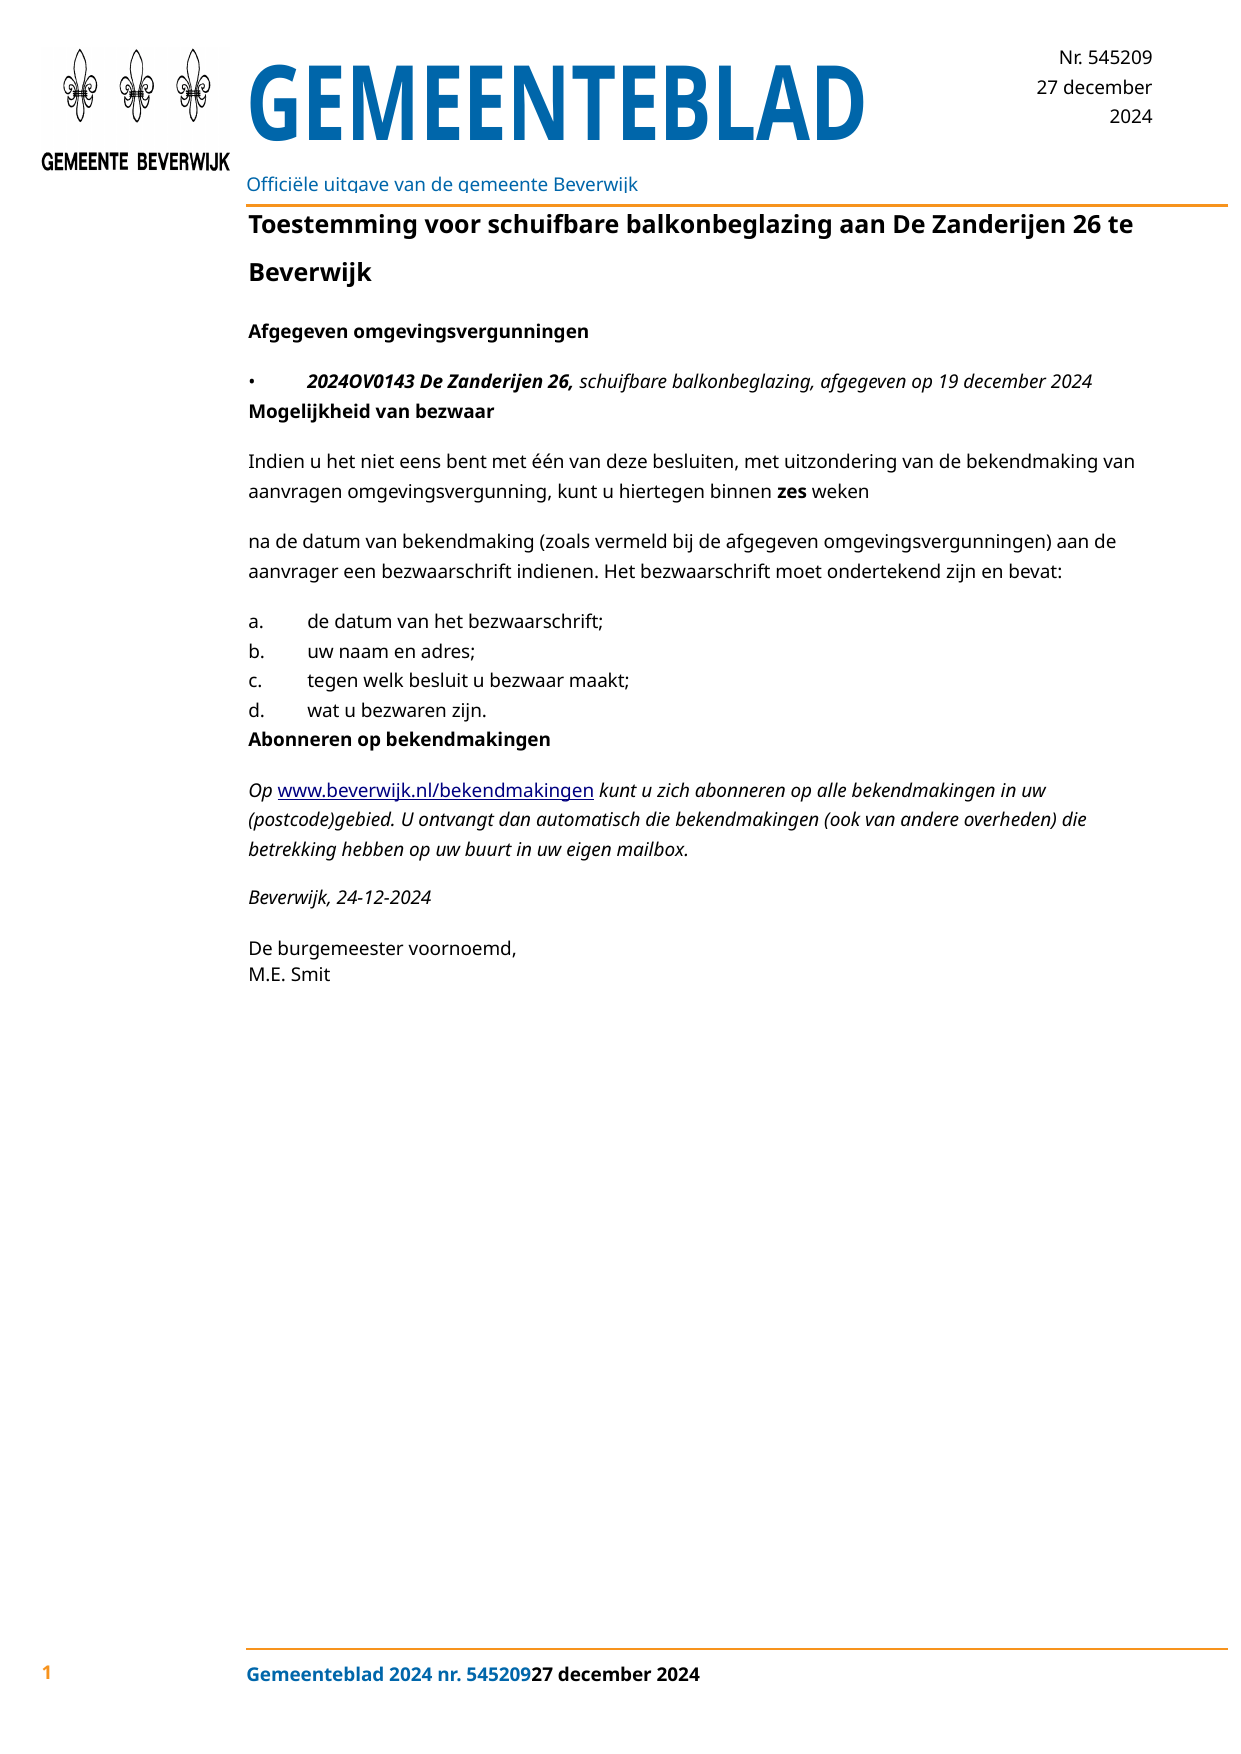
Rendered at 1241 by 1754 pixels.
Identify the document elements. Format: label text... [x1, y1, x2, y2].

text Afgegeven omgevingsvergunningen [248, 318, 1152, 344]
text Indien u het niet eens bent met één van deze besluiten, met uitzondering van de bekendmaking van aanvragen omgevingsvergunning, kunt u hiertegen binnen zes weken [248, 448, 1152, 504]
list 2024OV0143 De Zanderijen 26, schuifbare balkonbeglazing, afgegeven op 19 december 2024 [248, 368, 1152, 394]
text De burgemeester voornoemd, [248, 936, 1152, 961]
list wat u bezwaren zijn. [248, 697, 1152, 723]
text Toestemming voor schuifbare balkonbeglazing aan De Zanderijen 26 te Beverwijk [248, 207, 1152, 288]
text M.E. Smit [248, 961, 1152, 987]
list uw naam en adres; [248, 638, 1152, 664]
list tegen welk besluit u bezwaar maakt; [248, 667, 1152, 693]
text Op www.beverwijk.nl/bekendmakingen kunt u zich abonneren op alle bekendmakingen in uw (postcode)gebied. U ontvangt dan automatisch die bekendmakingen (ook van andere overheden) die betrekking hebben op uw buurt in uw eigen mailbox. [248, 777, 1152, 862]
picture [41, 47, 231, 172]
list de datum van het bezwaarschrift; [248, 608, 1152, 634]
text Abonneren op bekendmakingen [248, 727, 1152, 752]
text Mogelijkheid van bezwaar [248, 398, 1152, 424]
text na de datum van bekendmaking (zoals vermeld bij de afgegeven omgevingsvergunningen) aan de aanvrager een bezwaarschrift indienen. Het bezwaarschrift moet ondertekend zijn en bevat: [248, 528, 1152, 584]
text Beverwijk, 24-12-2024 [248, 884, 1152, 910]
